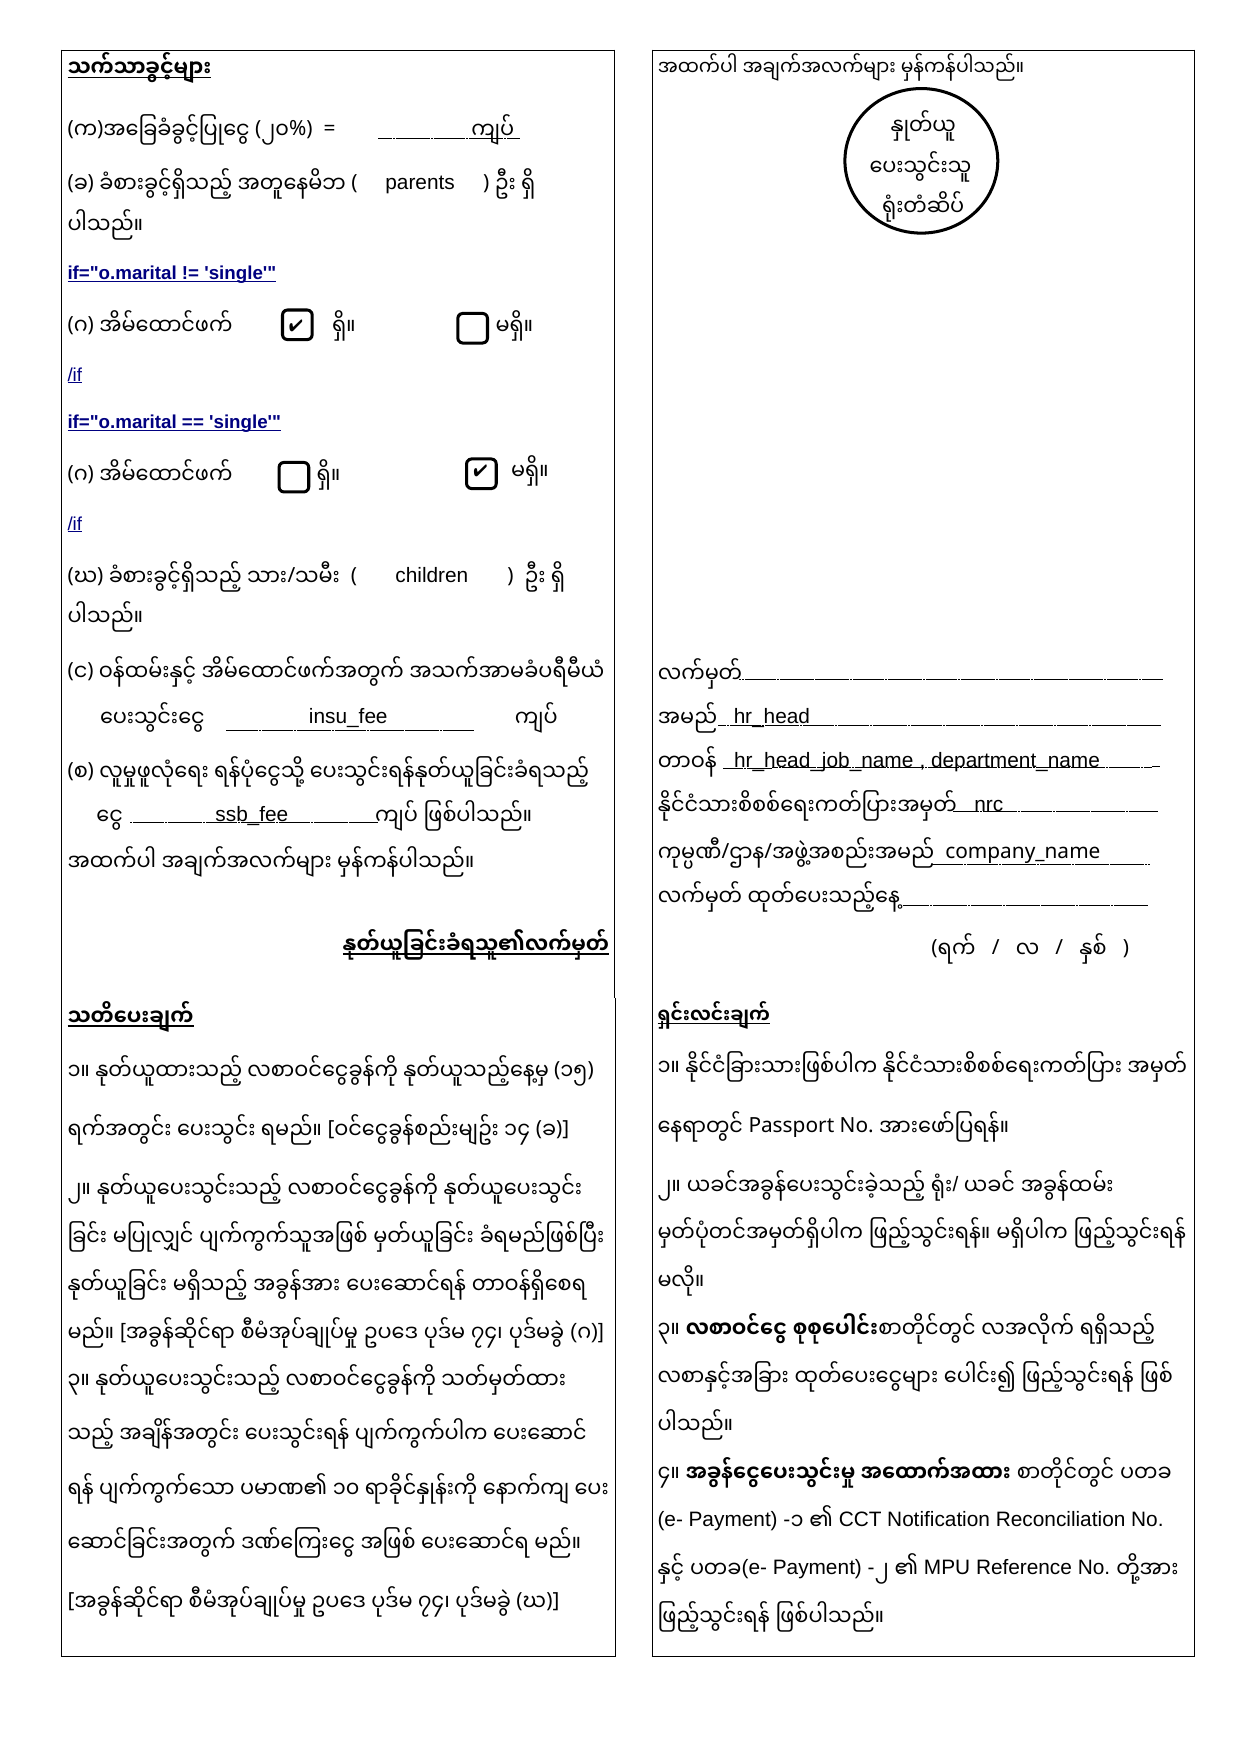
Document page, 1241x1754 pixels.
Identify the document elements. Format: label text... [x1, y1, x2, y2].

table_cell if="o.marital == 'single'" [62, 405, 614, 452]
table_cell [615, 649, 652, 749]
table_cell [653, 405, 1194, 452]
table_cell [615, 107, 652, 161]
table_header [615, 50, 652, 107]
table_cell [615, 256, 652, 304]
table_cell [615, 554, 652, 649]
table_cell (ရက် / လ / နှစ် ) [653, 926, 1194, 980]
table_header ရှင်းလင်းချက် [653, 998, 1194, 1048]
table_cell [653, 304, 1194, 358]
table_cell /if [62, 358, 614, 405]
table_cell [62, 980, 614, 998]
table_cell [616, 1049, 652, 1656]
table_cell [653, 256, 1194, 304]
table_cell [615, 405, 652, 452]
table_cell [653, 980, 1194, 998]
table_cell [653, 358, 1194, 405]
table_cell [615, 161, 652, 256]
table_cell [615, 843, 652, 926]
table_cell ရှိ။ [246, 304, 430, 358]
table_cell [653, 453, 1194, 507]
table_cell [653, 554, 1194, 649]
table_cell နှုတ်ယူ ပေးသွင်းသူ ရုံးတံဆိပ် [653, 107, 1194, 256]
table_cell ရှိ။ [246, 453, 430, 507]
table_cell [615, 750, 652, 843]
table_cell [615, 304, 652, 358]
table_cell [615, 980, 652, 998]
table_header အထက်ပါ အချက်အလက်များ မှန်ကန်ပါသည်။ [653, 51, 1194, 107]
table_cell [615, 507, 652, 554]
table_cell /if [62, 507, 614, 554]
table_cell (င) ဝန်ထမ်းနှင့် အိမ်ထောင်ဖက်အတွက် အသက်အာမခံပရီမီယံ ပေးသွင်းငွေ insu_fee ကျပ် [62, 649, 614, 749]
table_cell (ခ) ခံစားခွင့်ရှိသည့် အတူနေမိဘ ( parents ) ဦး ရှိပါသည်။ [62, 161, 614, 256]
table_cell နုတ်ယူခြင်းခံရသူ၏လက်မှတ် [62, 926, 614, 980]
table_cell (စ) လူမှုဖူလုံရေး ရန်ပုံငွေသို့ ပေးသွင်းရန်နုတ်ယူခြင်းခံရသည့် ငွေ ssb_fee ကျပ် ဖြစ်ပါသည်။ [62, 750, 614, 843]
table_cell လက်မှတ် အမည် hr_head တာဝန် hr_head_job_name , department_name နိုင်ငံသားစိစစ်ရေးကတ်ပြားအမှတ် nrc ကုမ္ပဏီ/ဌာန/အဖွဲ့အစည်းအမည် company_name လက်မှတ် ထုတ်ပေးသည့်‌နေ့ [653, 649, 1194, 926]
table_cell if="o.marital != 'single'" [62, 256, 614, 304]
table_cell ၁။ နုတ်ယူထားသည့် လစာဝင်ငွေခွန်ကို နုတ်ယူသည့်နေ့မှ (၁၅) ရက်အတွင်း ပေးသွင်း ရမည်။ [ဝင်ငွေခွန်စည်းမျဥ်း ၁၄ (ခ)] ၂။ နုတ်ယူ‌ပေးသွင်းသည့် လစာဝင်ငွေခွန်ကို နုတ်ယူ‌ပေးသွင်းခြင်း မပြုလျှင် ပျက်ကွက်သူအဖြစ် မှတ်ယူခြင်း ခံရမည်ဖြစ်ပြီး နုတ်ယူခြင်း မရှိသည့် အခွန်အား ပေးဆောင်ရန် တာဝန်ရှိစေရမည်။ [အခွန်ဆိုင်ရာ စီမံအုပ်ချုပ်မှု ဥပဒေ ပုဒ်မ ၇၄၊ ပုဒ်မခွဲ (ဂ)] ၃။ နုတ်ယူပေးသွင်းသည့် လစာဝင်‌ငွေခွန်ကို သတ်မှတ်ထားသည့် အချိန်အတွင်း ပေးသွင်းရန် ပျက်ကွက်ပါက ပေးဆောင်ရန် ပျက်ကွက်သော ပမာဏ၏ ၁၀ ရာခိုင်နှုန်းကို နောက်ကျ ပေးဆောင်ခြင်းအတွက် ဒဏ်ကြေးငွေ အဖြစ် ပေးဆောင်ရ မည်။ [အခွန်ဆိုင်ရာ စီမံအုပ်ချုပ်မှု ဥပဒေ ပုဒ်မ ၇၄၊ ပုဒ်မခွဲ (ဃ)] [62, 1049, 615, 1656]
table_cell (ဃ) ခံစားခွင့်ရှိသည့် သား/သမီး ( children ) ဦး ရှိပါသည်။ [62, 554, 614, 649]
table_cell (ဂ) အိမ်ထောင်ဖက် [62, 304, 246, 358]
table_cell (က)အခြေခံခွင့်ပြုငွေ (၂၀%) = ကျပ် [62, 107, 614, 161]
table_cell [653, 507, 1194, 554]
table_header သတိပေးချက် [62, 998, 615, 1048]
table_cell ၁။ နိုင်ငံခြားသားဖြစ်ပါက နိုင်ငံသားစိစစ်ရေးကတ်ပြား အမှတ်နေရာတွင် Passport No. အားဖော်ပြရန်။ ၂။ ယခင်အခွန်ပေးသွင်းခဲ့သည့် ရုံး/ ယခင် အခွန်ထမ်းမှတ်ပုံတင်အမှတ်ရှိပါက ဖြည့်သွင်းရန်။ မရှိပါက ဖြည့်သွင်းရန် မလို။ ၃။ လစာဝင်ငွေ စုစုပေါင်းစာတိုင်တွင် လအလိုက် ရရှိသည့် လစာနှင့်အခြား ထုတ်ပေးငွေများ ပေါင်း၍ ဖြည့်သွင်းရန် ဖြစ်ပါသည်။ ၄။ အခွန်ငွေပေးသွင်းမှု အထောက်အထား စာတိုင်တွင် ပတခ (e- Payment) -၁ ၏ CCT Notification Reconciliation No. နှင့် ပတခ(e- Payment) -၂ ၏ MPU Reference No. တို့အား ဖြည့်သွင်းရန် ဖြစ်ပါသည်။ [653, 1049, 1194, 1656]
table_cell အထက်ပါ အချက်အလက်များ မှန်ကန်ပါသည်။ [62, 843, 614, 926]
table_cell မရှိ။ [430, 304, 614, 358]
table_cell မရှိ။ [430, 453, 614, 507]
table_header သက်သာခွင့်များ [62, 51, 614, 107]
table_cell [615, 926, 652, 980]
table_header [616, 998, 652, 1048]
table_cell (ဂ) အိမ်ထောင်ဖက် [62, 453, 246, 507]
table_cell [615, 453, 652, 507]
table_cell [615, 358, 652, 405]
